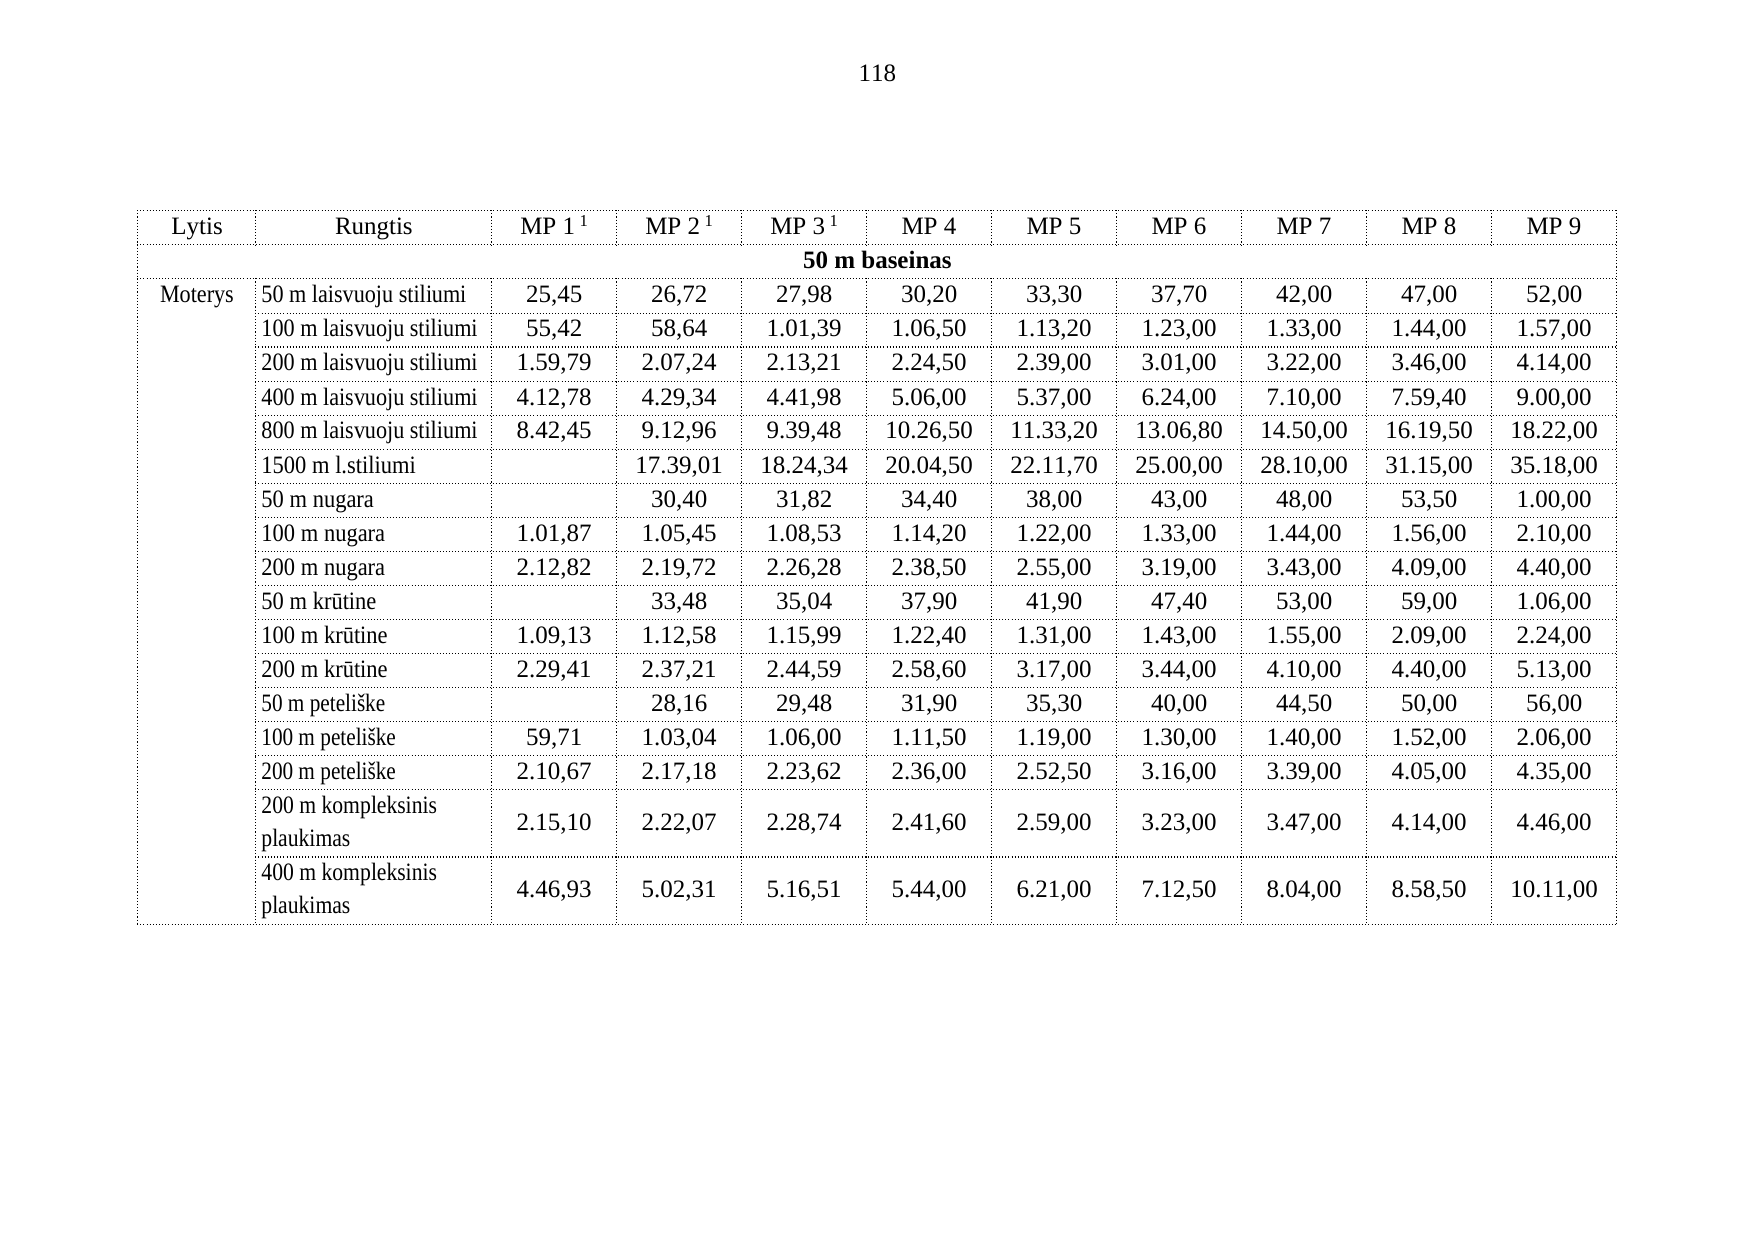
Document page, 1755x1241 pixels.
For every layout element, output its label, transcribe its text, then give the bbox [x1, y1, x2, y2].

table_cell 35,30 [991, 687, 1116, 721]
table_cell 1.43,00 [1116, 619, 1241, 653]
table_cell 1.03,04 [616, 721, 741, 755]
table_cell 3.22,00 [1241, 346, 1366, 381]
table_cell 37,90 [866, 585, 991, 619]
table_cell 1.33,00 [1241, 313, 1366, 346]
table_cell 2.24,00 [1491, 619, 1616, 653]
table_cell 2.22,07 [616, 789, 741, 856]
table_cell 1.01,39 [741, 313, 866, 346]
table_cell 1.06,50 [866, 313, 991, 346]
table_cell 40,00 [1116, 687, 1241, 721]
table_cell 6.21,00 [991, 856, 1116, 923]
table_cell 2.52,50 [991, 755, 1116, 789]
table_cell 59,71 [491, 721, 616, 755]
table_cell 27,98 [741, 278, 866, 312]
table_cell 400 m kompleksinis plaukimas [256, 856, 491, 923]
table_cell 28,16 [616, 687, 741, 721]
table_cell 33,48 [616, 585, 741, 619]
table_cell 1.44,00 [1241, 517, 1366, 551]
table_cell 200 m kompleksinis plaukimas [256, 789, 491, 856]
table_cell [491, 483, 616, 517]
table_cell 1.19,00 [991, 721, 1116, 755]
table_cell 59,00 [1366, 585, 1491, 619]
table_cell 4.40,00 [1366, 653, 1491, 687]
table_cell 8.58,50 [1366, 856, 1491, 923]
table_cell 4.46,93 [491, 856, 616, 923]
table_cell 47,00 [1366, 278, 1491, 312]
table_cell 5.06,00 [866, 381, 991, 414]
table_cell 2.28,74 [741, 789, 866, 856]
table_cell 100 m peteliške [256, 721, 491, 755]
table_cell 7.59,40 [1366, 381, 1491, 414]
table_cell 1.56,00 [1366, 517, 1491, 551]
table_cell 4.29,34 [616, 381, 741, 414]
table_cell 100 m nugara [256, 517, 491, 551]
table_cell 1.55,00 [1241, 619, 1366, 653]
table_cell 31,82 [741, 483, 866, 517]
table_cell 3.47,00 [1241, 789, 1366, 856]
table_cell 22.11,70 [991, 449, 1116, 483]
table_cell 2.15,10 [491, 789, 616, 856]
table_cell 1.01,87 [491, 517, 616, 551]
table_cell 5.02,31 [616, 856, 741, 923]
table_cell 1.15,99 [741, 619, 866, 653]
table_cell 18.22,00 [1491, 415, 1616, 449]
table_cell 1.22,00 [991, 517, 1116, 551]
table_cell 1.40,00 [1241, 721, 1366, 755]
table_cell 30,40 [616, 483, 741, 517]
table_cell 5.13,00 [1491, 653, 1616, 687]
table_cell 3.01,00 [1116, 346, 1241, 381]
table_cell 1.52,00 [1366, 721, 1491, 755]
table_cell 1.08,53 [741, 517, 866, 551]
table_cell 4.05,00 [1366, 755, 1491, 789]
table_cell 2.36,00 [866, 755, 991, 789]
table_cell 58,64 [616, 313, 741, 346]
table_cell 1.31,00 [991, 619, 1116, 653]
table_cell 28.10,00 [1241, 449, 1366, 483]
table_header MP 2 1 [616, 210, 741, 244]
table_cell 48,00 [1241, 483, 1366, 517]
table_cell 5.44,00 [866, 856, 991, 923]
table_cell 2.58,60 [866, 653, 991, 687]
table_cell 50 m nugara [256, 483, 491, 517]
table_header MP 3 1 [741, 210, 866, 244]
table_cell 13.06,80 [1116, 415, 1241, 449]
table_header MP 9 [1491, 210, 1616, 244]
table_cell 2.44,59 [741, 653, 866, 687]
table_cell 1.11,50 [866, 721, 991, 755]
table_cell 4.41,98 [741, 381, 866, 414]
table_cell 1.13,20 [991, 313, 1116, 346]
table_cell 9.00,00 [1491, 381, 1616, 414]
table_cell 50 m krūtine [256, 585, 491, 619]
table_cell 41,90 [991, 585, 1116, 619]
table_cell [491, 687, 616, 721]
table_cell 3.17,00 [991, 653, 1116, 687]
table_cell 35.18,00 [1491, 449, 1616, 483]
table_cell 2.12,82 [491, 551, 616, 585]
table_cell 2.06,00 [1491, 721, 1616, 755]
table_cell 2.07,24 [616, 346, 741, 381]
table_cell 4.12,78 [491, 381, 616, 414]
table_header MP 5 [991, 210, 1116, 244]
table_cell 4.14,00 [1491, 346, 1616, 381]
table_cell 37,70 [1116, 278, 1241, 312]
table_cell 2.19,72 [616, 551, 741, 585]
table_cell 33,30 [991, 278, 1116, 312]
table_cell 11.33,20 [991, 415, 1116, 449]
table_cell 26,72 [616, 278, 741, 312]
table_cell 1.22,40 [866, 619, 991, 653]
table_cell 10.11,00 [1491, 856, 1616, 923]
table_cell 25,45 [491, 278, 616, 312]
table_cell 1.12,58 [616, 619, 741, 653]
table_cell 29,48 [741, 687, 866, 721]
table_cell 2.59,00 [991, 789, 1116, 856]
table_cell 3.46,00 [1366, 346, 1491, 381]
table_cell 2.10,67 [491, 755, 616, 789]
table_cell 56,00 [1491, 687, 1616, 721]
table_cell 17.39,01 [616, 449, 741, 483]
table_cell Moterys [138, 278, 256, 923]
table_cell 200 m laisvuoju stiliumi [256, 346, 491, 381]
table_cell 100 m krūtine [256, 619, 491, 653]
table_cell 1.05,45 [616, 517, 741, 551]
table_cell 3.16,00 [1116, 755, 1241, 789]
table_cell [491, 449, 616, 483]
table_cell 200 m krūtine [256, 653, 491, 687]
table_cell 4.09,00 [1366, 551, 1491, 585]
table_cell 4.46,00 [1491, 789, 1616, 856]
table_cell 25.00,00 [1116, 449, 1241, 483]
table_cell 52,00 [1491, 278, 1616, 312]
table_cell 20.04,50 [866, 449, 991, 483]
table_cell 3.43,00 [1241, 551, 1366, 585]
table_cell 2.13,21 [741, 346, 866, 381]
table_cell 2.37,21 [616, 653, 741, 687]
table_cell 4.14,00 [1366, 789, 1491, 856]
table_cell 3.39,00 [1241, 755, 1366, 789]
table_cell 53,50 [1366, 483, 1491, 517]
table_header MP 4 [866, 210, 991, 244]
table_cell 2.23,62 [741, 755, 866, 789]
table_cell 7.12,50 [1116, 856, 1241, 923]
table_cell 1.59,79 [491, 346, 616, 381]
table_cell 4.35,00 [1491, 755, 1616, 789]
table_cell 5.16,51 [741, 856, 866, 923]
table_cell 1500 m l.stiliumi [256, 449, 491, 483]
table_cell 16.19,50 [1366, 415, 1491, 449]
table_header Lytis [138, 210, 256, 244]
table_cell 18.24,34 [741, 449, 866, 483]
table_cell 1.06,00 [741, 721, 866, 755]
table_cell 5.37,00 [991, 381, 1116, 414]
table_cell 10.26,50 [866, 415, 991, 449]
table_cell 3.44,00 [1116, 653, 1241, 687]
table_cell 1.44,00 [1366, 313, 1491, 346]
table_cell 8.04,00 [1241, 856, 1366, 923]
table_cell 8.42,45 [491, 415, 616, 449]
table_cell 34,40 [866, 483, 991, 517]
table_cell 1.23,00 [1116, 313, 1241, 346]
table_cell 7.10,00 [1241, 381, 1366, 414]
table_header MP 6 [1116, 210, 1241, 244]
table_cell 50 m baseinas [138, 244, 1616, 278]
table_cell 1.06,00 [1491, 585, 1616, 619]
table_cell 42,00 [1241, 278, 1366, 312]
table_header MP 8 [1366, 210, 1491, 244]
table_cell 1.57,00 [1491, 313, 1616, 346]
table_cell 38,00 [991, 483, 1116, 517]
table_header MP 1 1 [491, 210, 616, 244]
table_cell 200 m nugara [256, 551, 491, 585]
table_cell 9.39,48 [741, 415, 866, 449]
table_cell 3.19,00 [1116, 551, 1241, 585]
table_cell 4.40,00 [1491, 551, 1616, 585]
table_cell 2.17,18 [616, 755, 741, 789]
table_cell 31.15,00 [1366, 449, 1491, 483]
table_cell 6.24,00 [1116, 381, 1241, 414]
table_cell [491, 585, 616, 619]
table_cell 50,00 [1366, 687, 1491, 721]
table_cell 30,20 [866, 278, 991, 312]
table_cell 2.39,00 [991, 346, 1116, 381]
table_cell 1.33,00 [1116, 517, 1241, 551]
table_cell 44,50 [1241, 687, 1366, 721]
table_cell 2.10,00 [1491, 517, 1616, 551]
table_cell 50 m laisvuoju stiliumi [256, 278, 491, 312]
table_cell 100 m laisvuoju stiliumi [256, 313, 491, 346]
table_cell 50 m peteliške [256, 687, 491, 721]
table_cell 1.00,00 [1491, 483, 1616, 517]
table_header Rungtis [256, 210, 491, 244]
table_cell 2.24,50 [866, 346, 991, 381]
table_cell 1.14,20 [866, 517, 991, 551]
table_cell 43,00 [1116, 483, 1241, 517]
table_cell 2.55,00 [991, 551, 1116, 585]
table_cell 53,00 [1241, 585, 1366, 619]
table_cell 4.10,00 [1241, 653, 1366, 687]
table_cell 1.30,00 [1116, 721, 1241, 755]
table_cell 47,40 [1116, 585, 1241, 619]
table_cell 2.38,50 [866, 551, 991, 585]
table_cell 400 m laisvuoju stiliumi [256, 381, 491, 414]
table_cell 14.50,00 [1241, 415, 1366, 449]
table_cell 2.09,00 [1366, 619, 1491, 653]
table_header MP 7 [1241, 210, 1366, 244]
table_cell 9.12,96 [616, 415, 741, 449]
table_cell 35,04 [741, 585, 866, 619]
table_cell 1.09,13 [491, 619, 616, 653]
table_cell 31,90 [866, 687, 991, 721]
table_cell 2.41,60 [866, 789, 991, 856]
table_cell 200 m peteliške [256, 755, 491, 789]
table_cell 2.26,28 [741, 551, 866, 585]
table_cell 3.23,00 [1116, 789, 1241, 856]
table_cell 800 m laisvuoju stiliumi [256, 415, 491, 449]
table_cell 2.29,41 [491, 653, 616, 687]
table_cell 55,42 [491, 313, 616, 346]
